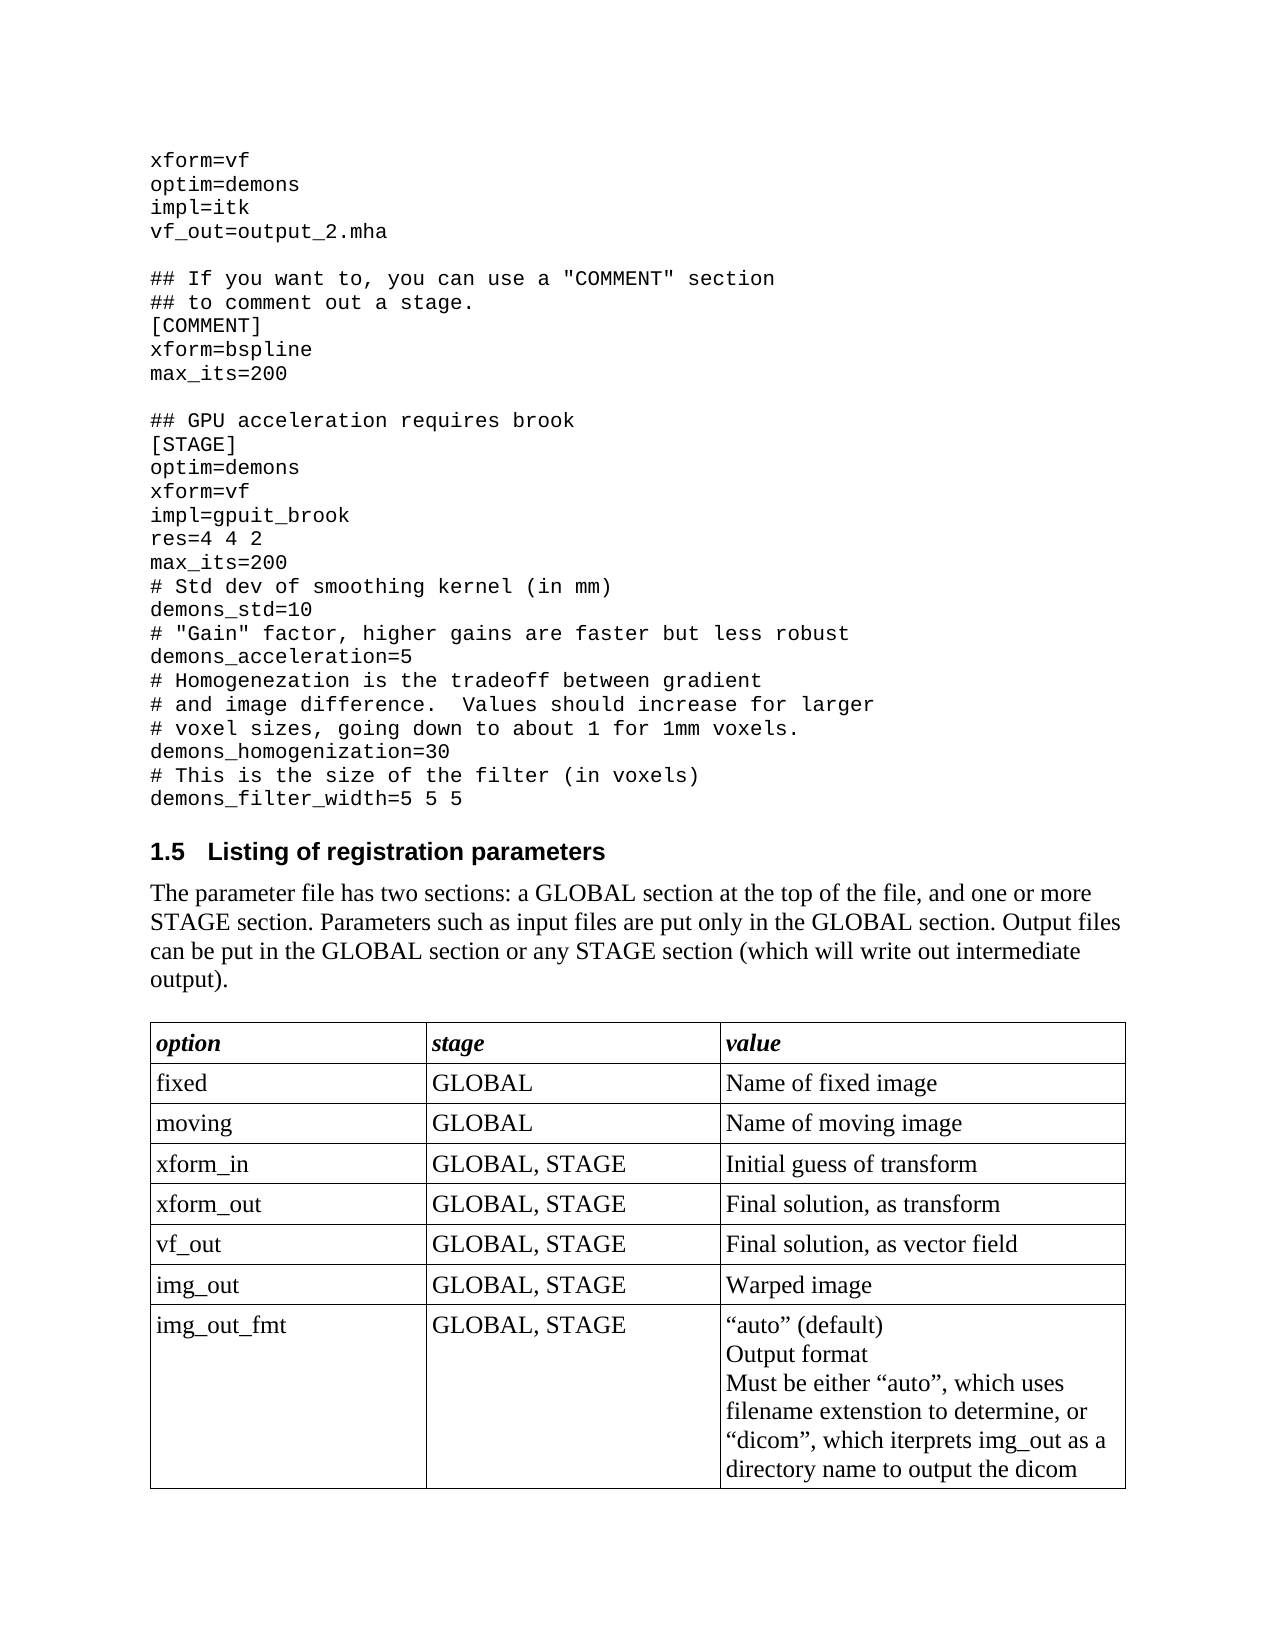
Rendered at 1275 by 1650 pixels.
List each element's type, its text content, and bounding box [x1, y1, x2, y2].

table_cell GLOBAL, STAGE [427, 1144, 720, 1183]
text ## to comment out a stage. [150, 292, 1125, 316]
table_cell img_out_fmt [151, 1305, 426, 1488]
text ## If you want to, you can use a "COMMENT" section [150, 268, 1125, 292]
text # and image difference. Values should increase for larger [150, 694, 1125, 717]
table_cell Initial guess of transform [721, 1144, 1125, 1183]
text # This is the size of the filter (in voxels) [150, 765, 1125, 788]
table_cell “auto” (default) Output format Must be either “auto”, which uses filename extenstion to determine, or “dicom”, which iterprets img_out as a directory name to output the dicom [721, 1305, 1125, 1488]
table_cell xform_out [151, 1184, 426, 1224]
text xform=bspline [150, 339, 1125, 363]
table_cell img_out [151, 1265, 426, 1304]
text optim=demons [150, 174, 1125, 197]
table_cell Name of moving image [721, 1104, 1125, 1143]
table_cell GLOBAL, STAGE [427, 1225, 720, 1264]
table_header option [151, 1023, 426, 1062]
text The parameter file has two sections: a GLOBAL section at the top of the file, and one or more STAGE section. Parameters such as input files are put only in the GLOBAL section. Output files can be put in the GLOBAL section or any STAGE section (which will write out intermediate output). [150, 878, 1125, 993]
table_cell Final solution, as vector field [721, 1225, 1125, 1264]
text # Std dev of smoothing kernel (in mm) [150, 576, 1125, 599]
table_cell GLOBAL [427, 1104, 720, 1143]
table_cell fixed [151, 1064, 426, 1103]
text impl=gpuit_brook [150, 505, 1125, 528]
table_cell GLOBAL [427, 1064, 720, 1103]
table_cell moving [151, 1104, 426, 1143]
text demons_acceleration=5 [150, 647, 1125, 670]
table_header value [721, 1023, 1125, 1062]
text [STAGE] [150, 434, 1125, 457]
text demons_filter_width=5 5 5 [150, 788, 1125, 812]
table_header stage [427, 1023, 720, 1062]
table_cell GLOBAL, STAGE [427, 1184, 720, 1224]
table_cell xform_in [151, 1144, 426, 1183]
text max_its=200 [150, 363, 1125, 386]
text [COMMENT] [150, 316, 1125, 339]
subtitle Listing of registration parameters [150, 837, 1125, 866]
text xform=vf [150, 150, 1125, 174]
table_cell GLOBAL, STAGE [427, 1305, 720, 1488]
text vf_out=output_2.mha [150, 221, 1125, 244]
text # voxel sizes, going down to about 1 for 1mm voxels. [150, 717, 1125, 741]
text demons_homogenization=30 [150, 741, 1125, 765]
table_cell Final solution, as transform [721, 1184, 1125, 1224]
text max_its=200 [150, 552, 1125, 576]
text optim=demons [150, 457, 1125, 481]
text impl=itk [150, 197, 1125, 221]
table_cell vf_out [151, 1225, 426, 1264]
table_cell Name of fixed image [721, 1064, 1125, 1103]
text xform=vf [150, 481, 1125, 505]
text res=4 4 2 [150, 528, 1125, 552]
table_cell GLOBAL, STAGE [427, 1265, 720, 1304]
text # Homogenezation is the tradeoff between gradient [150, 670, 1125, 694]
text # "Gain" factor, higher gains are faster but less robust [150, 623, 1125, 647]
table_cell Warped image [721, 1265, 1125, 1304]
text demons_std=10 [150, 599, 1125, 623]
text ## GPU acceleration requires brook [150, 410, 1125, 434]
